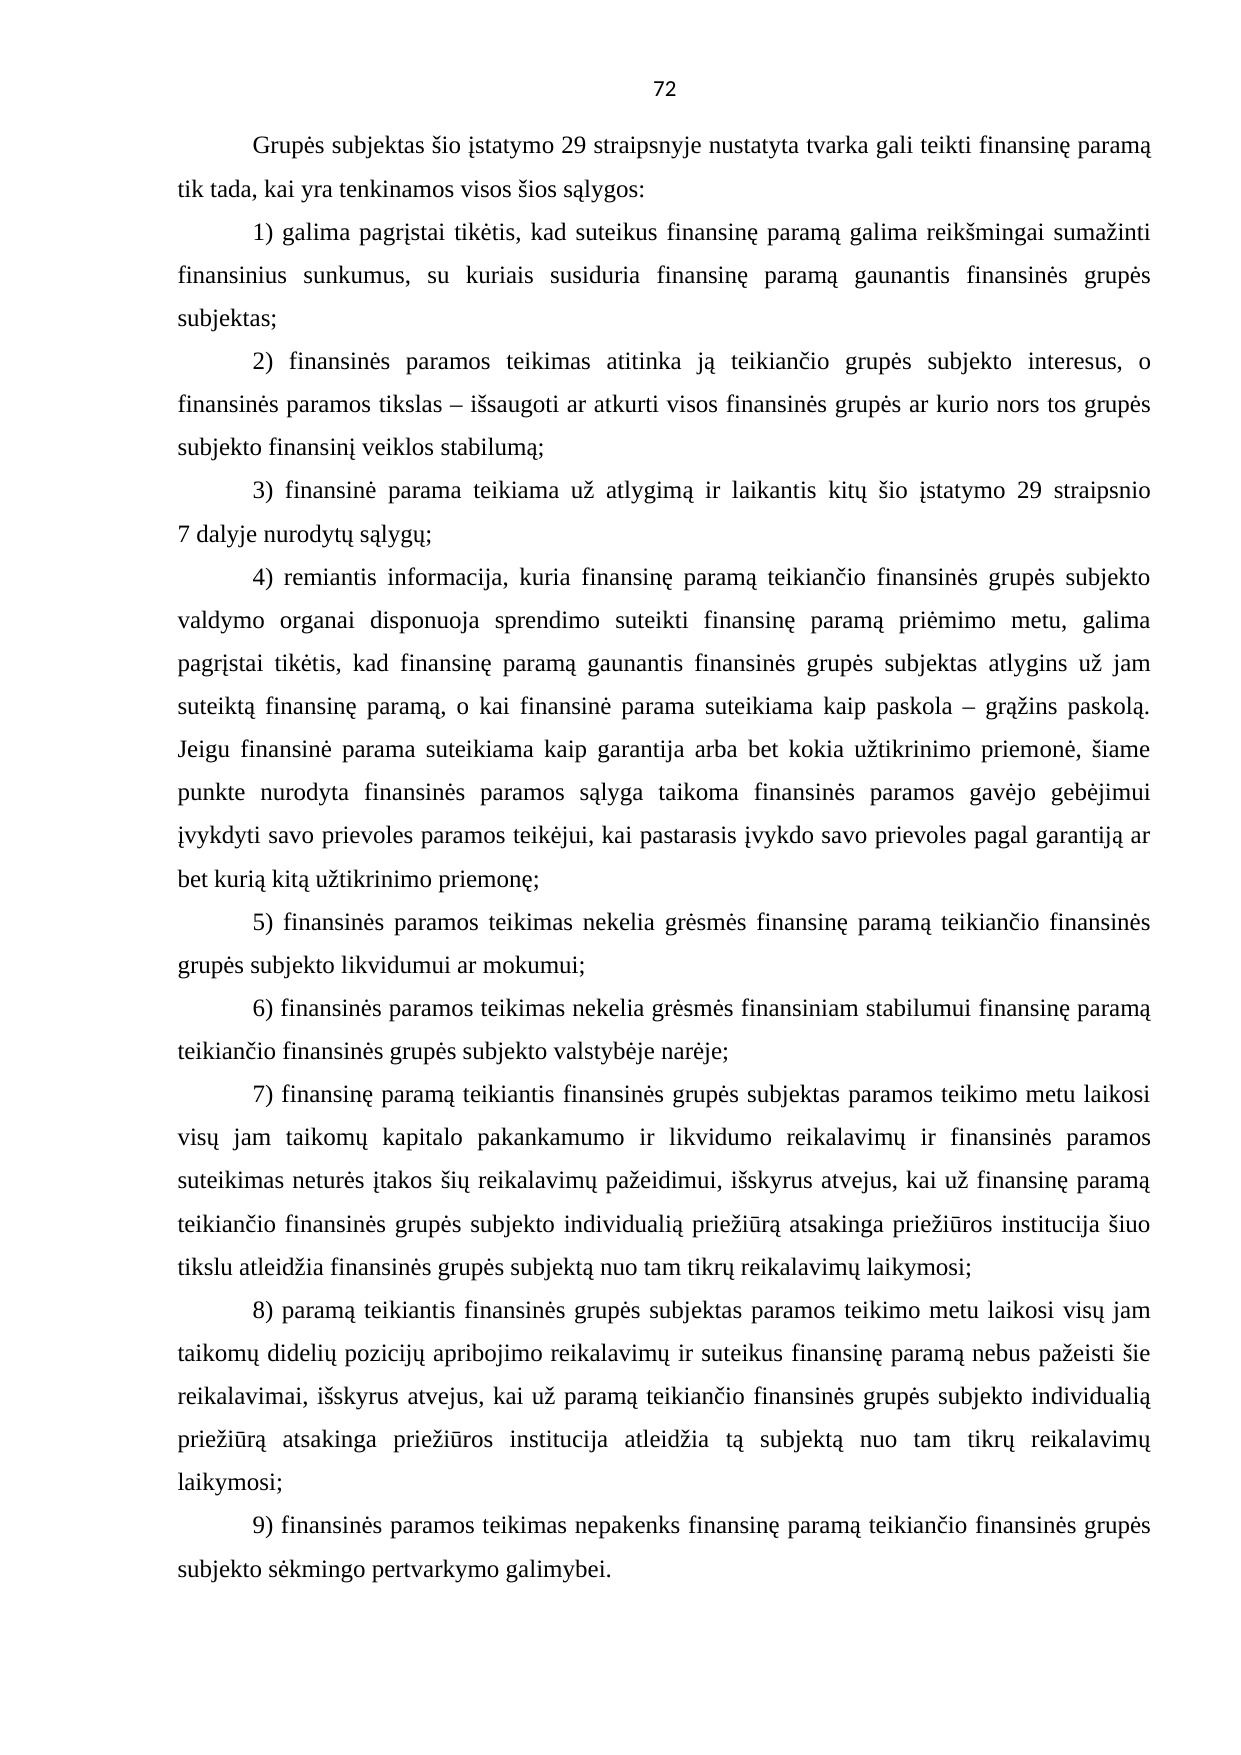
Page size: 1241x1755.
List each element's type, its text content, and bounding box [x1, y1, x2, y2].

text Grupės subjektas šio įstatymo 29 straipsnyje nustatyta tvarka gali teikti finansinę paramą tik tada, kai yra tenkinamos visos šios sąlygos: [177, 131, 1152, 202]
text 4) remiantis informacija, kuria finansinę paramą teikiančio finansinės grupės subjekto valdymo organai disponuoja sprendimo suteikti finansinę paramą priėmimo metu, galima pagrįstai tikėtis, kad finansinę paramą gaunantis finansinės grupės subjektas atlygins už jam suteiktą finansinę paramą, o kai finansinė parama suteikiama kaip paskola – grąžins paskolą. Jeigu finansinė parama suteikiama kaip garantija arba bet kokia užtikrinimo priemonė, šiame punkte nurodyta finansinės paramos sąlyga taikoma finansinės paramos gavėjo gebėjimui įvykdyti savo prievoles paramos teikėjui, kai pastarasis įvykdo savo prievoles pagal garantiją ar bet kurią kitą užtikrinimo priemonę; [177, 562, 1152, 892]
text 9) finansinės paramos teikimas nepakenks finansinę paramą teikiančio finansinės grupės subjekto sėkmingo pertvarkymo galimybei. [177, 1511, 1152, 1582]
text 2) finansinės paramos teikimas atitinka ją teikiančio grupės subjekto interesus, o finansinės paramos tikslas – išsaugoti ar atkurti visos finansinės grupės ar kurio nors tos grupės subjekto finansinį veiklos stabilumą; [177, 346, 1152, 461]
text 1) galima pagrįstai tikėtis, kad suteikus finansinę paramą galima reikšmingai sumažinti finansinius sunkumus, su kuriais susiduria finansinę paramą gaunantis finansinės grupės subjektas; [177, 217, 1152, 332]
text 7) finansinę paramą teikiantis finansinės grupės subjektas paramos teikimo metu laikosi visų jam taikomų kapitalo pakankamumo ir likvidumo reikalavimų ir finansinės paramos suteikimas neturės įtakos šių reikalavimų pažeidimui, išskyrus atvejus, kai už finansinę paramą teikiančio finansinės grupės subjekto individualią priežiūrą atsakinga priežiūros institucija šiuo tikslu atleidžia finansinės grupės subjektą nuo tam tikrų reikalavimų laikymosi; [177, 1079, 1152, 1281]
text 6) finansinės paramos teikimas nekelia grėsmės finansiniam stabilumui finansinę paramą teikiančio finansinės grupės subjekto valstybėje narėje; [177, 993, 1152, 1065]
text 3) finansinė parama teikiama už atlygimą ir laikantis kitų šio įstatymo 29 straipsnio 7 dalyje nurodytų sąlygų; [177, 476, 1152, 547]
text 8) paramą teikiantis finansinės grupės subjektas paramos teikimo metu laikosi visų jam taikomų didelių pozicijų apribojimo reikalavimų ir suteikus finansinę paramą nebus pažeisti šie reikalavimai, išskyrus atvejus, kai už paramą teikiančio finansinės grupės subjekto individualią priežiūrą atsakinga priežiūros institucija atleidžia tą subjektą nuo tam tikrų reikalavimų laikymosi; [177, 1295, 1152, 1496]
text 5) finansinės paramos teikimas nekelia grėsmės finansinę paramą teikiančio finansinės grupės subjekto likvidumui ar mokumui; [177, 907, 1152, 979]
